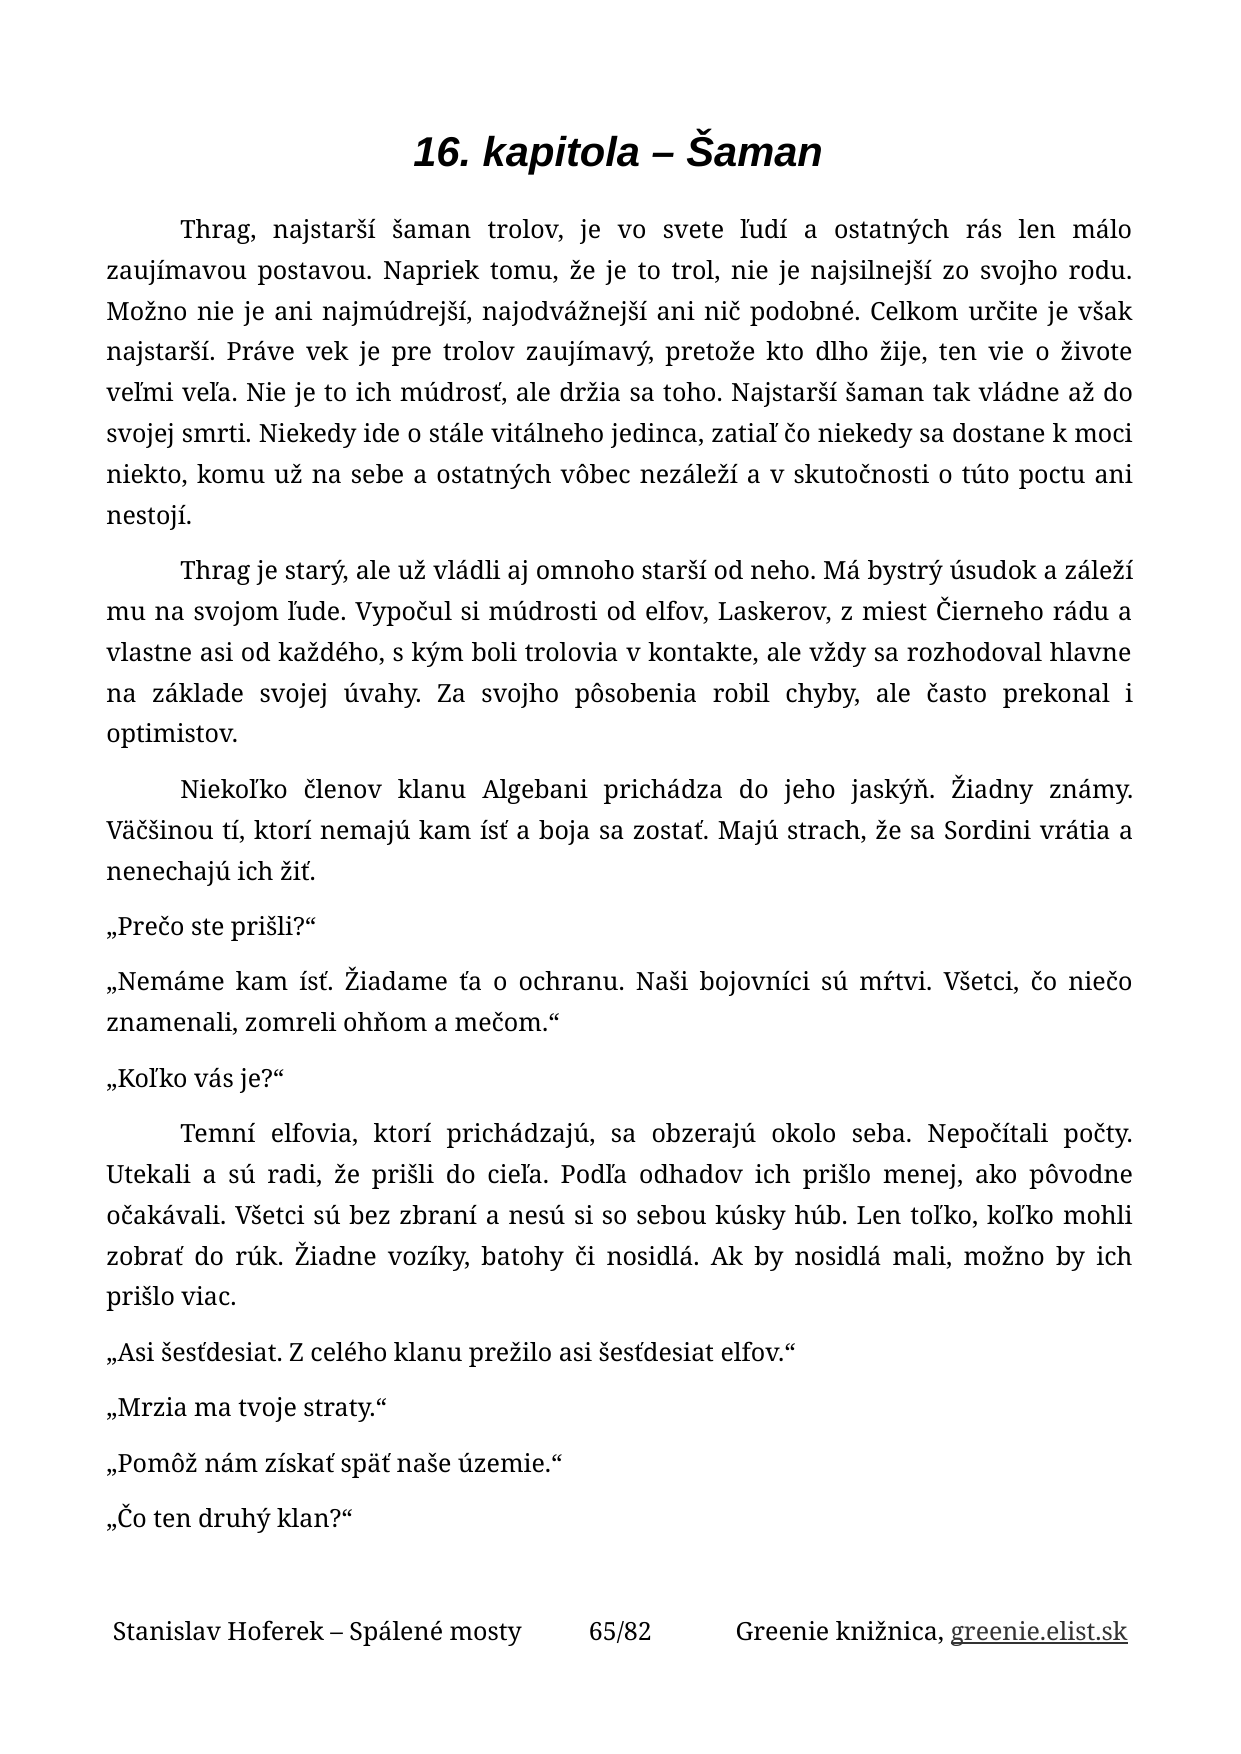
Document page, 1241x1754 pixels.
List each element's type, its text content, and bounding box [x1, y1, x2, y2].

text Thrag je starý, ale už vládli aj omnoho starší od neho. Má bystrý úsudok a záleží mu na svojom ľude. Vypočul si múdrosti od elfov, Laskerov, z miest Čierneho rádu a vlastne asi od každého, s kým boli trolovia v kontakte, ale vždy sa rozhodoval hlavne na základe svojej úvahy. Za svojho pôsobenia robil chyby, ale často prekonal i optimistov. [106, 553, 1134, 750]
text Thrag, najstarší šaman trolov, je vo svete ľudí a ostatných rás len málo zaujímavou postavou. Napriek tomu, že je to trol, nie je najsilnejší zo svojho rodu. Možno nie je ani najmúdrejší, najodvážnejší ani nič podobné. Celkom určite je však najstarší. Práve vek je pre trolov zaujímavý, pretože kto dlho žije, ten vie o živote veľmi veľa. Nie je to ich múdrosť, ale držia sa toho. Najstarší šaman tak vládne až do svojej smrti. Niekedy ide o stále vitálneho jedinca, zatiaľ čo niekedy sa dostane k moci niekto, komu už na sebe a ostatných vôbec nezáleží a v skutočnosti o túto poctu ani nestojí. [106, 211, 1134, 531]
text Niekoľko členov klanu Algebani prichádza do jeho jaskýň. Žiadny známy. Väčšinou tí, ktorí nemajú kam ísť a boja sa zostať. Majú strach, že sa Sordini vrátia a nenechajú ich žiť. [106, 771, 1134, 887]
text „Pomôž nám získať späť naše územie.“ [106, 1445, 1134, 1479]
text „Nemáme kam ísť. Žiadame ťa o ochranu. Naši bojovníci sú mŕtvi. Všetci, čo niečo znamenali, zomreli ohňom a mečom.“ [106, 964, 1134, 1039]
text Temní elfovia, ktorí prichádzajú, sa obzerajú okolo seba. Nepočítali počty. Utekali a sú radi, že prišli do cieľa. Podľa odhadov ich prišlo menej, ako pôvodne očakávali. Všetci sú bez zbraní a nesú si so sebou kúsky húb. Len toľko, koľko mohli zobrať do rúk. Žiadne vozíky, batohy či nosidlá. Ak by nosidlá mali, možno by ich prišlo viac. [106, 1116, 1134, 1313]
text „Mrzia ma tvoje straty.“ [106, 1390, 1134, 1424]
text „Prečo ste prišli?“ [106, 908, 1134, 943]
text „Koľko vás je?“ [106, 1060, 1134, 1094]
text „Čo ten druhý klan?“ [106, 1501, 1134, 1535]
subtitle 16. kapitola – Šaman [106, 127, 1134, 175]
text „Asi šesťdesiat. Z celého klanu prežilo asi šesťdesiat elfov.“ [106, 1334, 1134, 1368]
